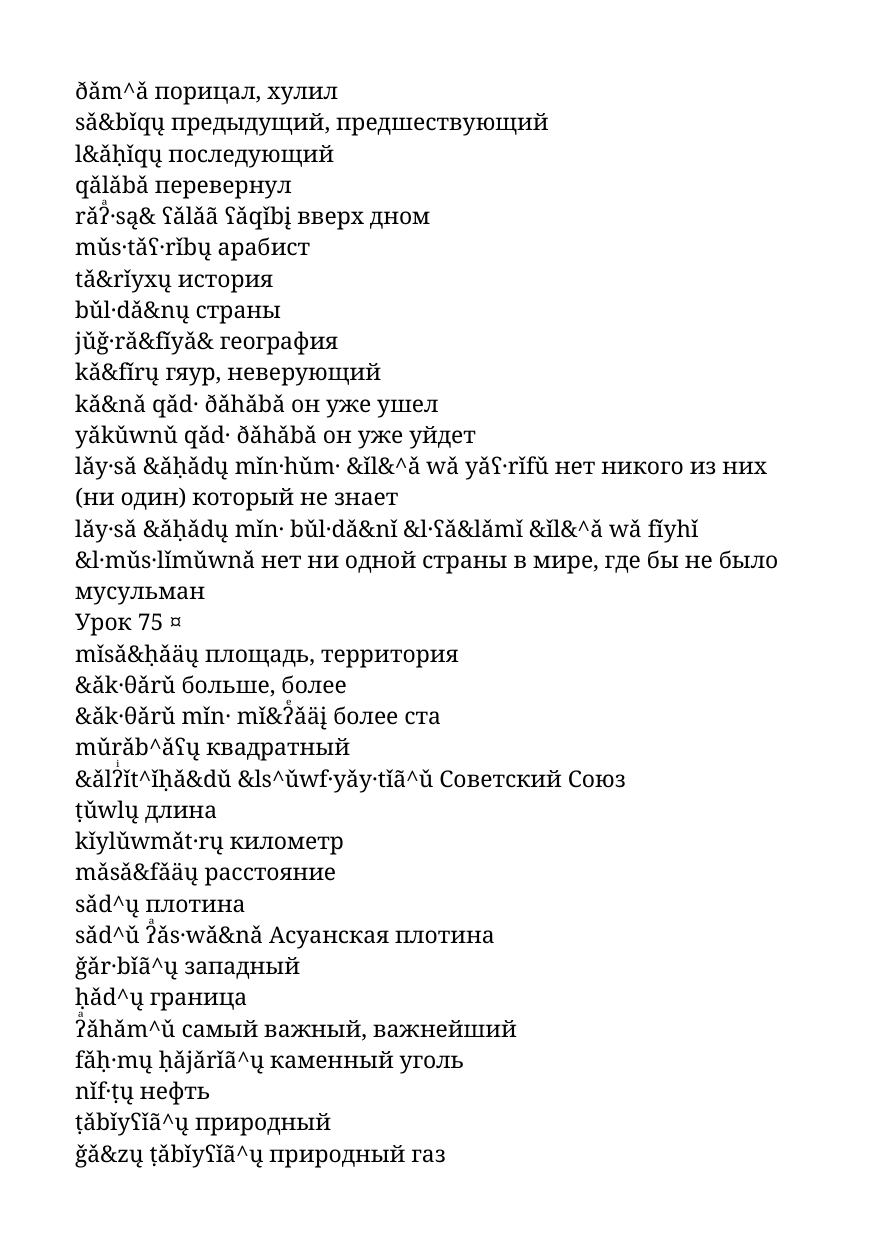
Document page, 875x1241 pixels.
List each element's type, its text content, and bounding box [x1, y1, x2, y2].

text lǎy·sǎ &ǎḥǎdų mǐn· bǔl·dǎ&nǐ &l·ʕǎ&lǎmǐ &ǐl&^ǎ wǎ fǐyhǐ &l·mǔs·lǐmǔwnǎ нет ни одной страны в мире, где бы не было мусульман‎ [75, 512, 799, 606]
text jǔǧ·rǎ&fǐyǎ& география‎ [75, 325, 799, 356]
text qǎlǎbǎ перевернул‎ [75, 169, 799, 200]
text kǐylǔwmǎt·rų километр‎ [75, 825, 799, 856]
text ǧǎ&zų ṭǎbǐyʕǐã^ų природный газ‎ [75, 1137, 799, 1169]
text ṭǔwlų длина‎ [75, 794, 799, 825]
text ǧǎr·bǐã^ų западный‎ [75, 950, 799, 981]
text lǎy·sǎ &ǎḥǎdų mǐn·hǔm· &ǐl&^ǎ wǎ yǎʕ·rǐfǔ нет никого из них (ни один) который не знает‎ [75, 450, 799, 512]
text mǔs·tǎʕ·rǐbų арабист‎ [75, 231, 799, 262]
text nǐf·ṭų нефть‎ [75, 1075, 799, 1106]
text mǐsǎ&ḥǎäų площадь, терри­тория‎ [75, 637, 799, 669]
text mǎsǎ&fǎäų расстояние‎ [75, 856, 799, 887]
text kǎ&fǐrų гяур, неверующий‎ [75, 356, 799, 387]
text &ǎk·θǎrǔ mǐn· mǐ&ʔͤǎäį более ста‎ [75, 700, 799, 731]
text rǎʔͣ·są& ʕǎlǎã ʕǎqǐbį вверх дном‎ [75, 200, 799, 231]
text l&ǎḥǐqų последующий‎ [75, 137, 799, 169]
text sǎ&bǐqų предыдущий, пред­шествующий‎ [75, 106, 799, 137]
text &ǎk·θǎrǔ больше, более‎ [75, 669, 799, 700]
text Урок 75‎ ¤ [75, 606, 799, 637]
text bǔl·dǎ&nų страны‎ [75, 294, 799, 325]
text ðǎm^ǎ порицал, хулил‎ [75, 75, 799, 106]
text sǎd^ǔ ʔͣǎs·wǎ&nǎ Асуанская плотина‎ [75, 919, 799, 950]
text ṭǎbǐyʕǐã^ų природный‎ [75, 1106, 799, 1137]
text tǎ&rǐyxų история‎ [75, 262, 799, 294]
text &ǎlʔͥǐt^ǐḥǎ&dǔ &ls^ǔwf·yǎy·tǐã^ǔ Советский Союз‎ [75, 762, 799, 794]
text kǎ&nǎ qǎd· ðǎhǎbǎ он уже ушел‎ [75, 387, 799, 419]
text fǎḥ·mų ḥǎjǎrǐã^ų каменный уголь‎ [75, 1044, 799, 1075]
text ḥǎd^ų граница‎ [75, 981, 799, 1012]
text yǎkǔwnǔ qǎd· ðǎhǎbǎ он уже уйдет‎ [75, 419, 799, 450]
text mǔrǎb^ǎʕų квадратный‎ [75, 731, 799, 762]
text ʔͣǎhǎm^ǔ самый важный, важ­нейший‎ [75, 1012, 799, 1044]
text sǎd^ų плотина‎ [75, 887, 799, 919]
